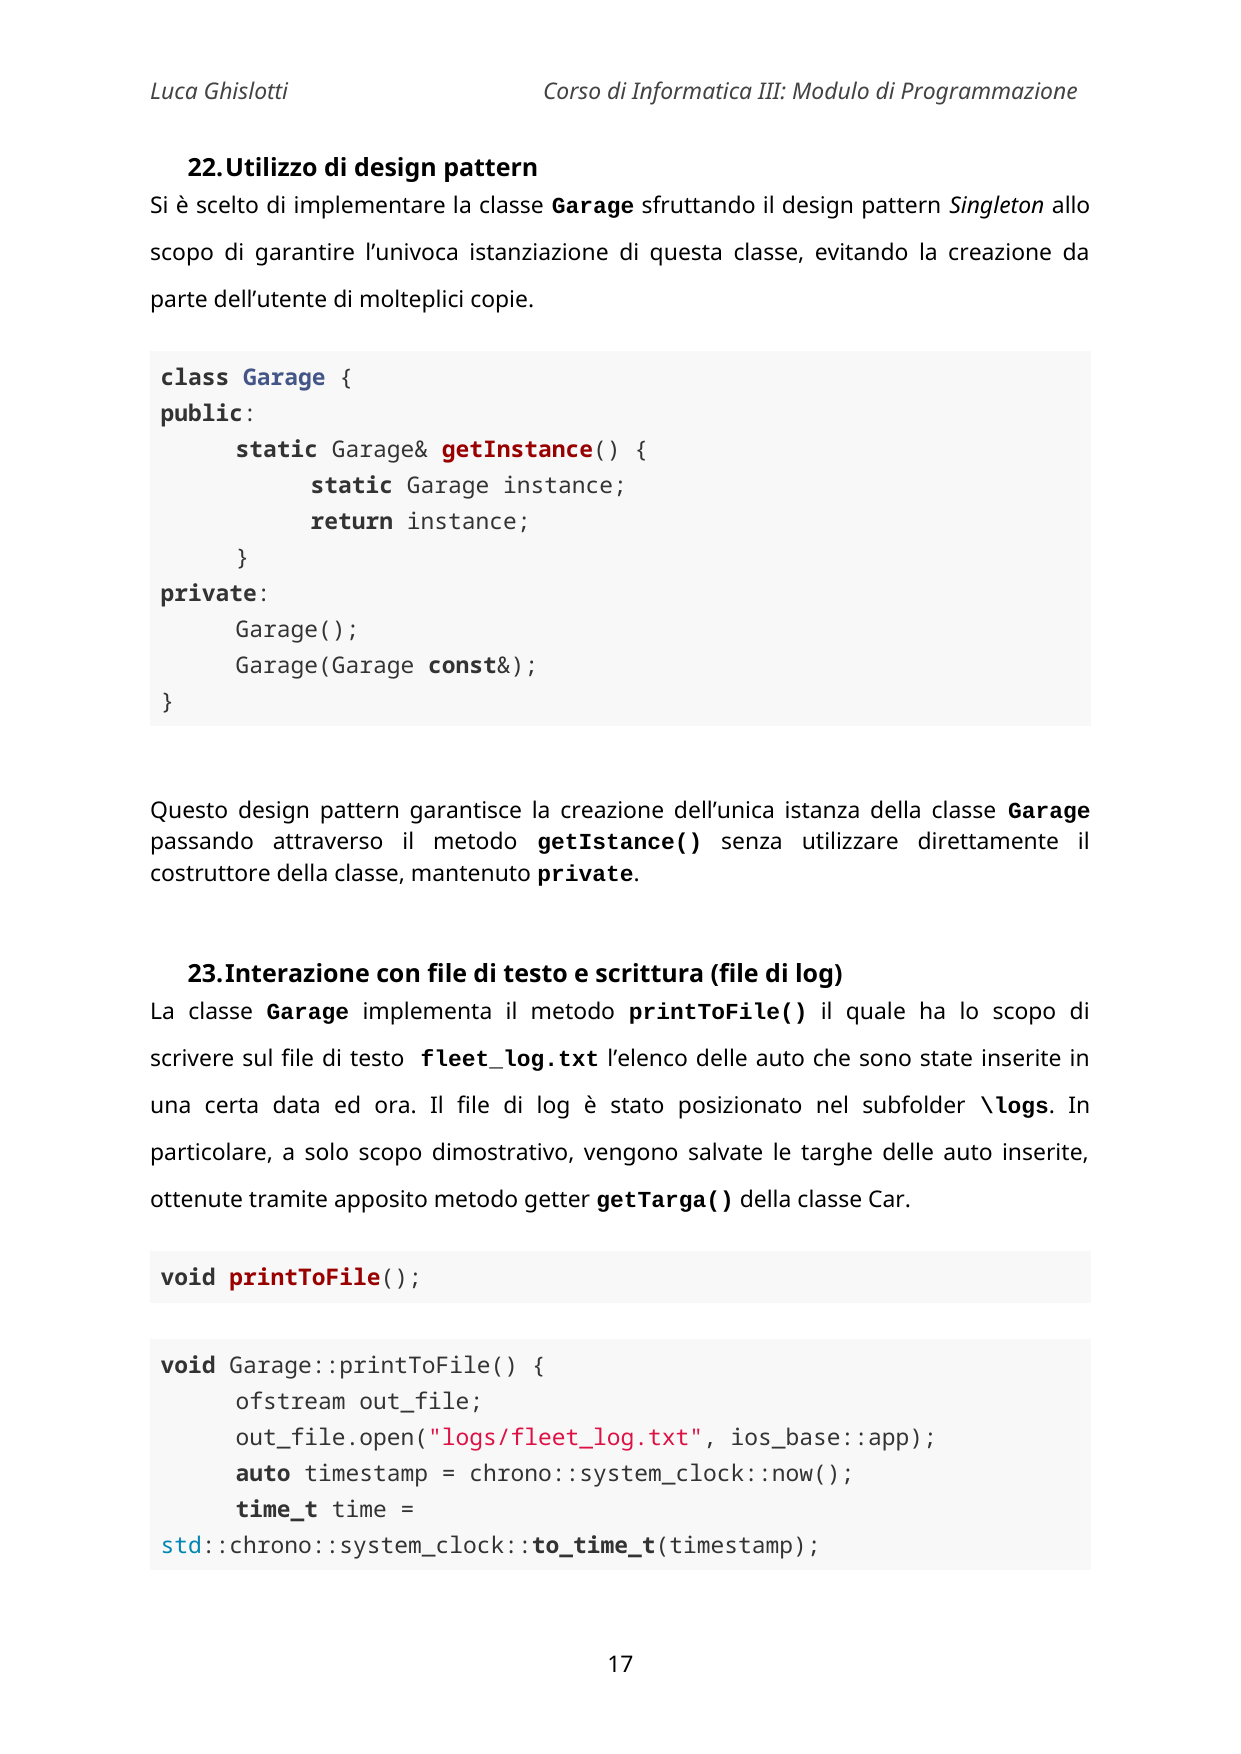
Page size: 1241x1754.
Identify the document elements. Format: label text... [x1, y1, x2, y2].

table_header void Garage::printToFile() { ofstream out_file; out_file.open("logs/fleet_log.txt", ios_base::app); auto timestamp = chrono::system_clock::now(); time_t time = std::chrono::system_clock::to_time_t(timestamp); [150, 1339, 1091, 1570]
text La classe Garage implementa il metodo printToFile() il quale ha lo scopo di scrivere sul file di testo fleet_log.txt l’elenco delle auto che sono state inserite in una certa data ed ora. Il file di log è stato posizionato nel subfolder \logs. In particolare, a solo scopo dimostrativo, vengono salvate le targhe delle auto inserite, ottenute tramite apposito metodo getter getTarga() della classe Car. [150, 995, 1090, 1214]
subtitle Interazione con file di testo e scrittura (file di log) [187, 956, 1090, 990]
table_header void printToFile(); [150, 1251, 1091, 1303]
text Si è scelto di implementare la classe Garage sfruttando il design pattern Singleton allo scopo di garantire l’univoca istanziazione di questa classe, evitando la creazione da parte dell’utente di molteplici copie. [150, 189, 1090, 314]
table_header class Garage { public: static Garage& getInstance() { static Garage instance; return instance; } private: Garage(); Garage(Garage const&); } [150, 351, 1091, 726]
subtitle Utilizzo di design pattern [187, 150, 1090, 184]
text Questo design pattern garantisce la creazione dell’unica istanza della classe Garage passando attraverso il metodo getIstance() senza utilizzare direttamente il costruttore della classe, mantenuto private. [150, 794, 1090, 888]
